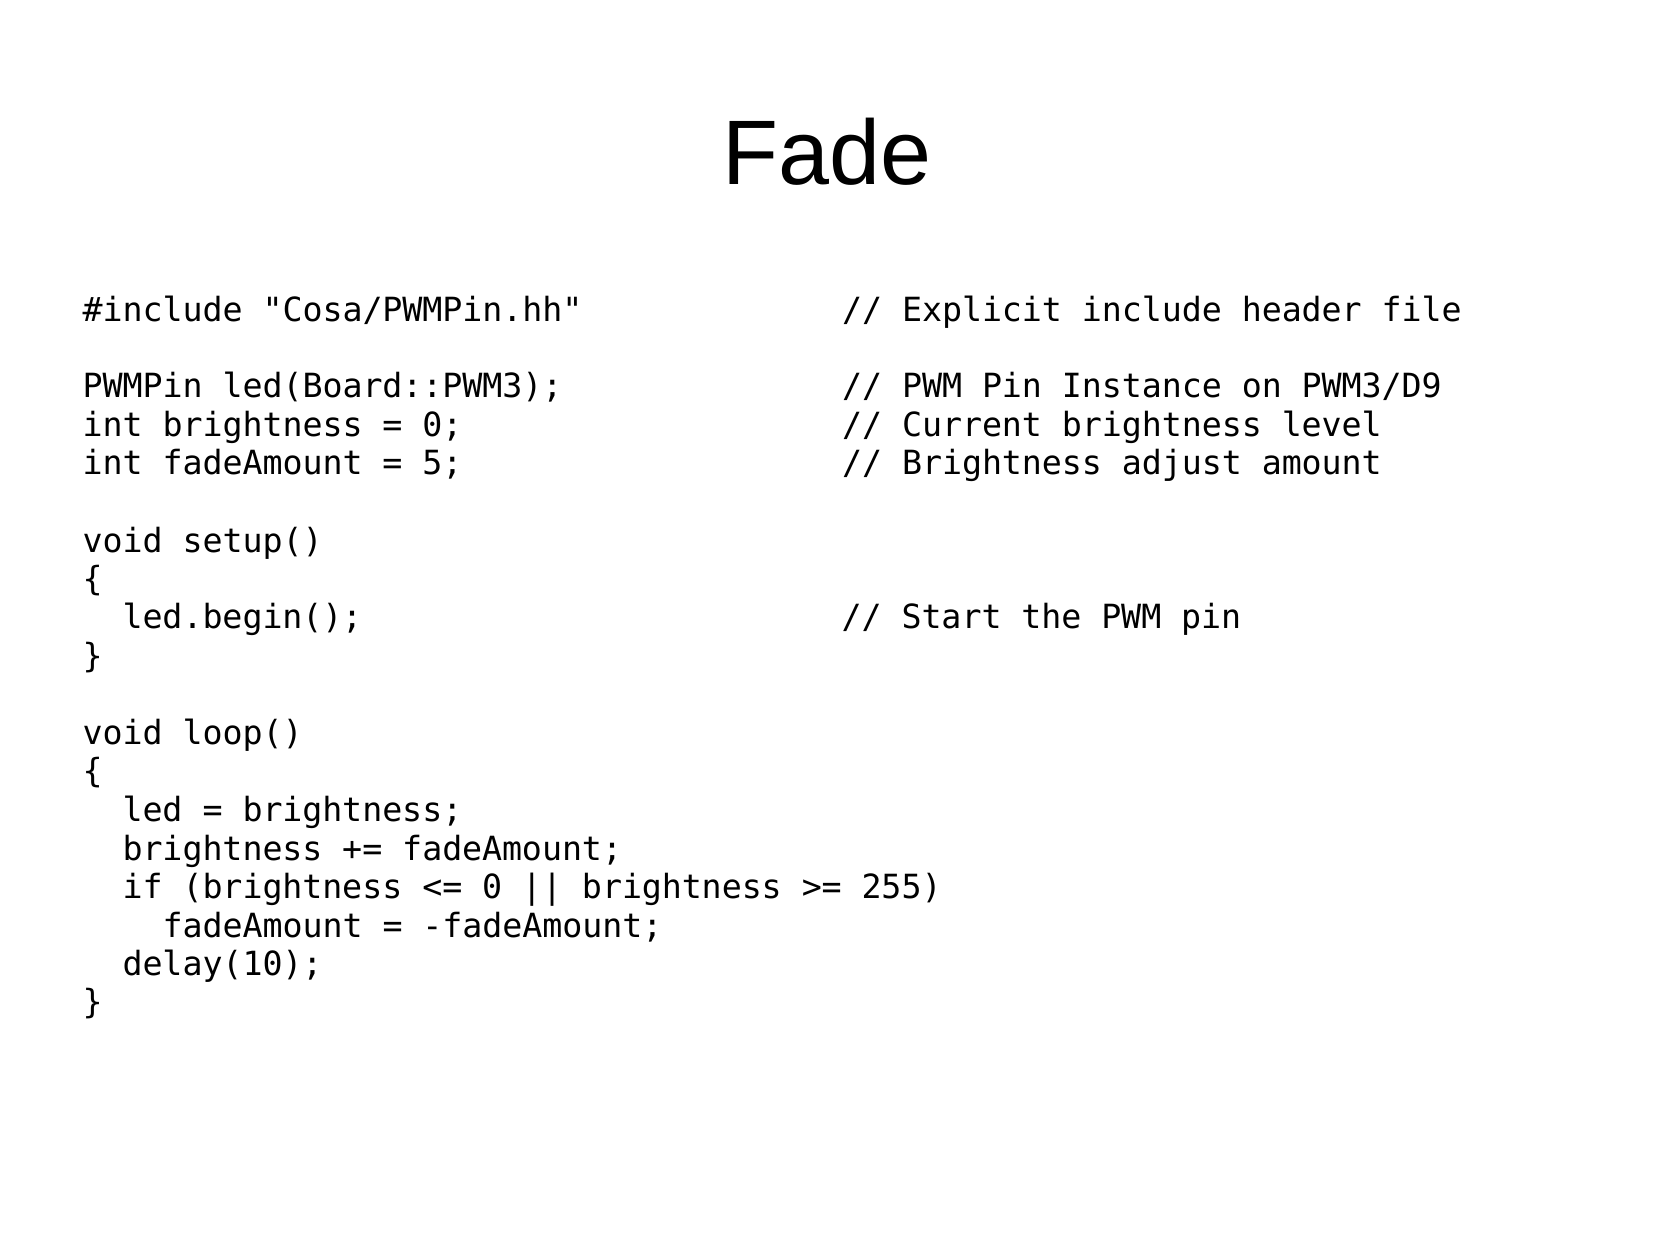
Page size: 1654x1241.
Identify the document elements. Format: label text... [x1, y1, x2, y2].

list #include "Cosa/PWMPin.hh" // Explicit include header file PWMPin led(Board::PWM3); // PWM Pin Instance on PWM3/D9 int brightness = 0; // Current brightness level int fadeAmount = 5; // Brightness adjust amount void setup() { led.begin(); // Start the PWM pin } void loop() { led = brightness; brightness += fadeAmount; if (brightness <= 0 || brightness >= 255) fadeAmount = -fadeAmount; delay(10); } [82, 290, 1571, 1201]
title Fade [82, 49, 1571, 257]
